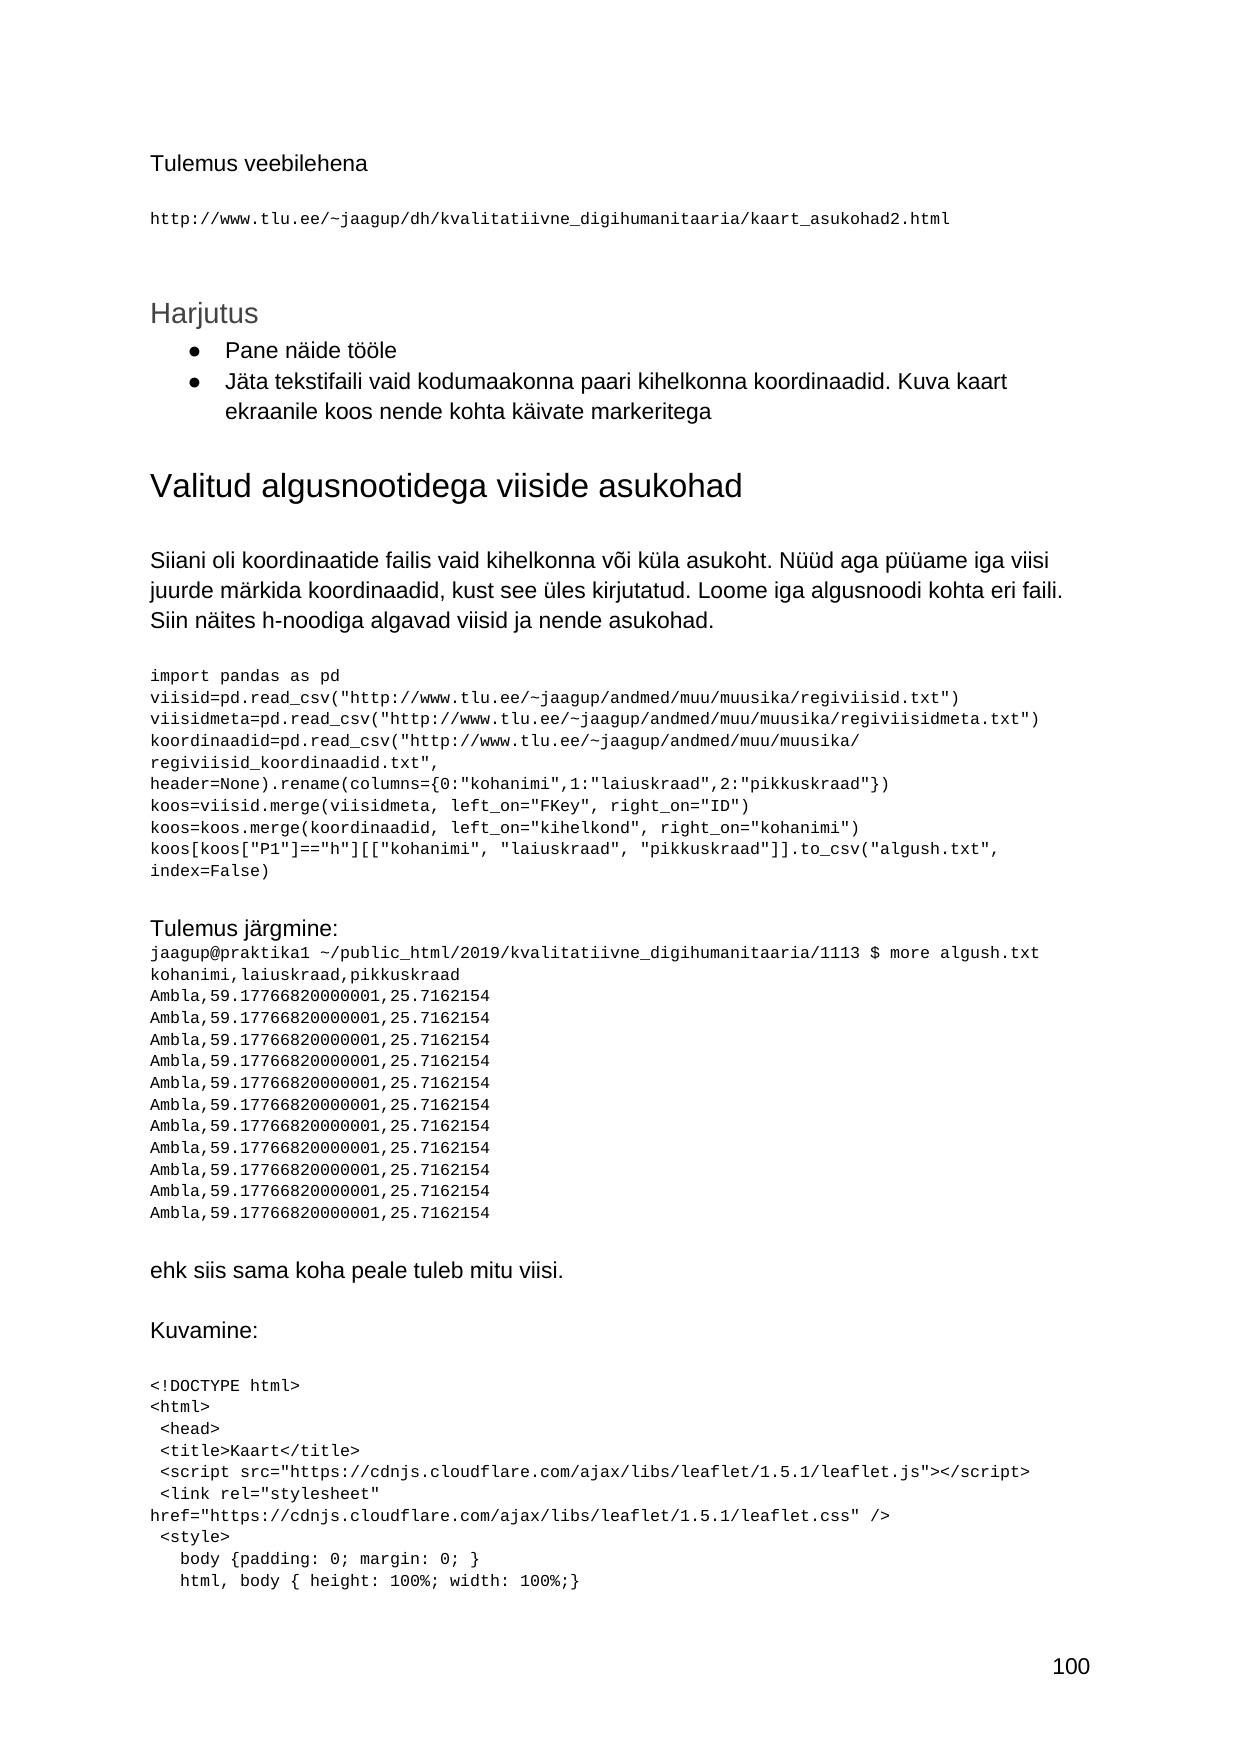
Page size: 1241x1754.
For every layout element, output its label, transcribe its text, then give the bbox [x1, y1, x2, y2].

text Ambla,59.17766820000001,25.7162154 [150, 1140, 1090, 1158]
text Ambla,59.17766820000001,25.7162154 [150, 1053, 1090, 1072]
text koos=koos.merge(koordinaadid, left_on="kihelkond", right_on="kohanimi") [150, 819, 1090, 838]
text Ambla,59.17766820000001,25.7162154 [150, 1205, 1090, 1223]
text import pandas as pd [150, 668, 1090, 686]
text Tulemus järgmine: [150, 914, 1090, 941]
subtitle Harjutus [150, 296, 1090, 329]
text ehk siis sama koha peale tuleb mitu viisi. [150, 1257, 1090, 1283]
text koordinaadid=pd.read_csv("http://www.tlu.ee/~jaagup/andmed/muu/muusika/regiviisid_koordinaadid.txt", header=None).rename(columns={0:"kohanimi",1:"laiuskraad",2:"pikkuskraad"}) [150, 733, 1090, 795]
text Ambla,59.17766820000001,25.7162154 [150, 988, 1090, 1007]
text <style> [150, 1529, 1090, 1548]
text Ambla,59.17766820000001,25.7162154 [150, 1096, 1090, 1115]
text koos=viisid.merge(viisidmeta, left_on="FKey", right_on="ID") [150, 798, 1090, 816]
text html, body { height: 100%; width: 100%;} [150, 1572, 1090, 1591]
text Ambla,59.17766820000001,25.7162154 [150, 1031, 1090, 1050]
text Ambla,59.17766820000001,25.7162154 [150, 1183, 1090, 1202]
list Pane näide tööle [187, 337, 1090, 364]
text Kuvamine: [150, 1317, 1090, 1343]
text <title>Kaart</title> [150, 1442, 1090, 1461]
text Ambla,59.17766820000001,25.7162154 [150, 1161, 1090, 1180]
text http://www.tlu.ee/~jaagup/dh/kvalitatiivne_digihumanitaaria/kaart_asukohad2.html [150, 210, 1090, 229]
text <head> [150, 1421, 1090, 1439]
text Ambla,59.17766820000001,25.7162154 [150, 1118, 1090, 1137]
text kohanimi,laiuskraad,pikkuskraad [150, 966, 1090, 985]
text koos[koos["P1"]=="h"][["kohanimi", "laiuskraad", "pikkuskraad"]].to_csv("algush.txt", index=False) [150, 841, 1090, 881]
text <link rel="stylesheet" href="https://cdnjs.cloudflare.com/ajax/libs/leaflet/1.5.1/leaflet.css" /> [150, 1486, 1090, 1526]
subtitle Valitud algusnootidega viiside asukohad [150, 466, 1090, 504]
text body {padding: 0; margin: 0; } [150, 1551, 1090, 1569]
text viisidmeta=pd.read_csv("http://www.tlu.ee/~jaagup/andmed/muu/muusika/regiviisidmeta.txt") [150, 711, 1090, 730]
text Ambla,59.17766820000001,25.7162154 [150, 1010, 1090, 1028]
text Tulemus veebilehena [150, 150, 1090, 176]
text Siiani oli koordinaatide failis vaid kihelkonna või küla asukoht. Nüüd aga püüame iga viisi juurde märkida koordinaadid, kust see üles kirjutatud. Loome iga algusnoodi kohta eri faili. Siin näites h-noodiga algavad viisid ja nende asukohad. [150, 547, 1090, 633]
text viisid=pd.read_csv("http://www.tlu.ee/~jaagup/andmed/muu/muusika/regiviisid.txt") [150, 689, 1090, 708]
text <!DOCTYPE html> [150, 1377, 1090, 1396]
text jaagup@praktika1 ~/public_html/2019/kvalitatiivne_digihumanitaaria/1113 $ more algush.txt [150, 945, 1090, 963]
list Jäta tekstifaili vaid kodumaakonna paari kihelkonna koordinaadid. Kuva kaart ekraanile koos nende kohta käivate markeritega [187, 368, 1090, 424]
text <html> [150, 1399, 1090, 1418]
text <script src="https://cdnjs.cloudflare.com/ajax/libs/leaflet/1.5.1/leaflet.js"></script> [150, 1464, 1090, 1483]
text Ambla,59.17766820000001,25.7162154 [150, 1075, 1090, 1093]
